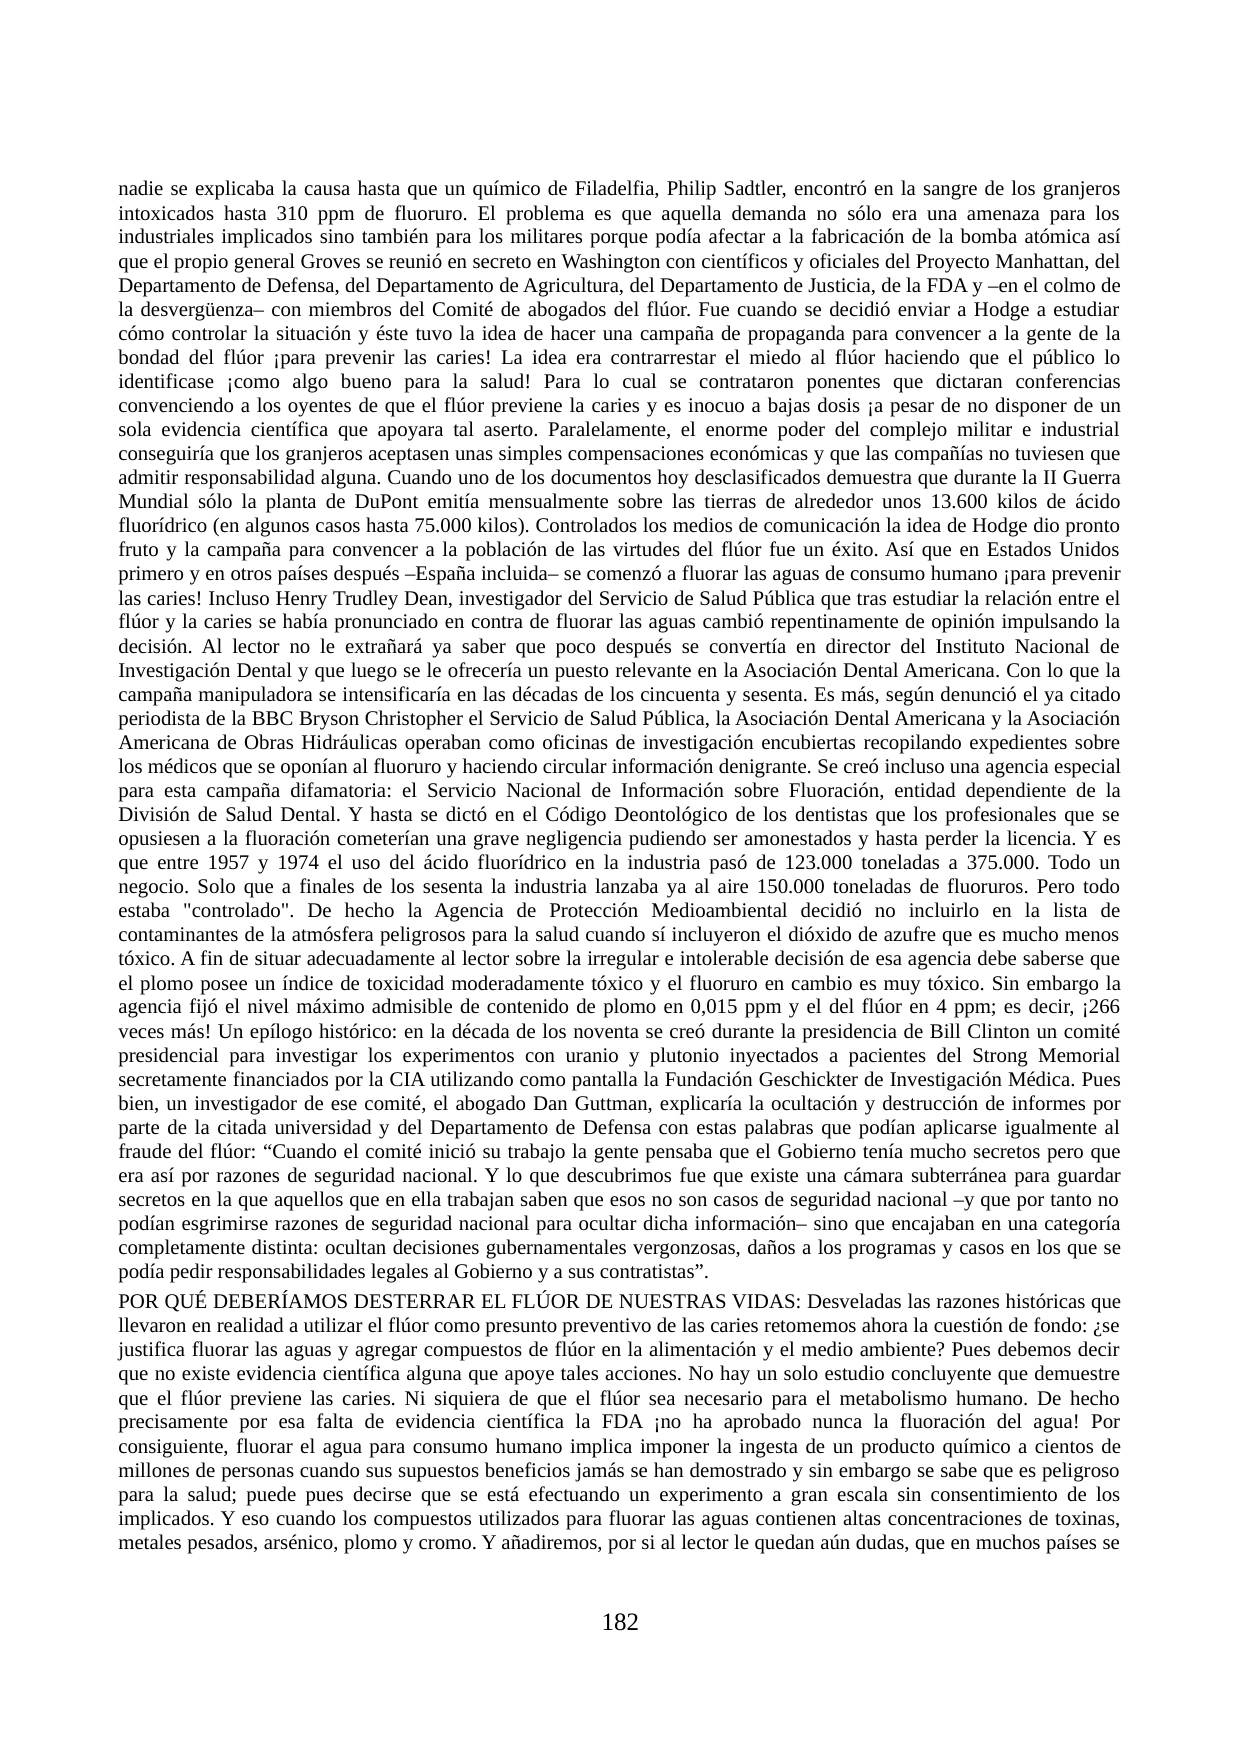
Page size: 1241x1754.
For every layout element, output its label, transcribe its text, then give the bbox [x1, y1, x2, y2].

text POR QUÉ DEBERÍAMOS DESTERRAR EL FLÚOR DE NUESTRAS VIDAS: Desveladas las razones históricas que llevaron en realidad a utilizar el flúor como presunto preventivo de las caries retomemos ahora la cuestión de fondo: ¿se justifica fluorar las aguas y agregar compuestos de flúor en la alimentación y el medio ambiente? Pues debemos decir que no existe evidencia científica alguna que apoye tales acciones. No hay un solo estudio concluyente que demuestre que el flúor previene las caries. Ni siquiera de que el flúor sea necesario para el metabolismo humano. De hecho precisamente por esa falta de evidencia científica la FDA ¡no ha aprobado nunca la fluoración del agua! Por consiguiente, fluorar el agua para consumo humano implica imponer la ingesta de un producto químico a cientos de millones de personas cuando sus supuestos beneficios jamás se han demostrado y sin embargo se sabe que es peligroso para la salud; puede pues decirse que se está efectuando un experimento a gran escala sin consentimiento de los implicados. Y eso cuando los compuestos utilizados para fluorar las aguas contienen altas concentraciones de toxinas, metales pesados, arsénico, plomo y cromo. Y añadiremos, por si al lector le quedan aún dudas, que en muchos países se [118, 1289, 1122, 1554]
text nadie se explicaba la causa hasta que un químico de Filadelfia, Philip Sadtler, encontró en la sangre de los granjeros intoxicados hasta 310 ppm de fluoruro. El problema es que aquella demanda no sólo era una amenaza para los industriales implicados sino también para los militares porque podía afectar a la fabricación de la bomba atómica así que el propio general Groves se reunió en secreto en Washington con científicos y oficiales del Proyecto Manhattan, del Departamento de Defensa, del Departamento de Agricultura, del Departamento de Justicia, de la FDA y –en el colmo de la desvergüenza– con miembros del Comité de abogados del flúor. Fue cuando se decidió enviar a Hodge a estudiar cómo controlar la situación y éste tuvo la idea de hacer una campaña de propaganda para convencer a la gente de la bondad del flúor ¡para prevenir las caries! La idea era contrarrestar el miedo al flúor haciendo que el público lo identificase ¡como algo bueno para la salud! Para lo cual se contrataron ponentes que dictaran conferencias convenciendo a los oyentes de que el flúor previene la caries y es inocuo a bajas dosis ¡a pesar de no disponer de un sola evidencia científica que apoyara tal aserto. Paralelamente, el enorme poder del complejo militar e industrial conseguiría que los granjeros aceptasen unas simples compensaciones económicas y que las compañías no tuviesen que admitir responsabilidad alguna. Cuando uno de los documentos hoy desclasificados demuestra que durante la II Guerra Mundial sólo la planta de DuPont emitía mensualmente sobre las tierras de alrededor unos 13.600 kilos de ácido fluorídrico (en algunos casos hasta 75.000 kilos). Controlados los medios de comunicación la idea de Hodge dio pronto fruto y la campaña para convencer a la población de las virtudes del flúor fue un éxito. Así que en Estados Unidos primero y en otros países después –España incluida– se comenzó a fluorar las aguas de consumo humano ¡para prevenir las caries! Incluso Henry Trudley Dean, investigador del Servicio de Salud Pública que tras estudiar la relación entre el flúor y la caries se había pronunciado en contra de fluorar las aguas cambió repentinamente de opinión impulsando la decisión. Al lector no le extrañará ya saber que poco después se convertía en director del Instituto Nacional de Investigación Dental y que luego se le ofrecería un puesto relevante en la Asociación Dental Americana. Con lo que la campaña manipuladora se intensificaría en las décadas de los cincuenta y sesenta. Es más, según denunció el ya citado periodista de la BBC Bryson Christopher el Servicio de Salud Pública, la Asociación Dental Americana y la Asociación Americana de Obras Hidráulicas operaban como oficinas de investigación encubiertas recopilando expedientes sobre los médicos que se oponían al fluoruro y haciendo circular información denigrante. Se creó incluso una agencia especial para esta campaña difamatoria: el Servicio Nacional de Información sobre Fluoración, entidad dependiente de la División de Salud Dental. Y hasta se dictó en el Código Deontológico de los dentistas que los profesionales que se opusiesen a la fluoración cometerían una grave negligencia pudiendo ser amonestados y hasta perder la licencia. Y es que entre 1957 y 1974 el uso del ácido fluorídrico en la industria pasó de 123.000 toneladas a 375.000. Todo un negocio. Solo que a finales de los sesenta la industria lanzaba ya al aire 150.000 toneladas de fluoruros. Pero todo estaba "controlado". De hecho la Agencia de Protección Medioambiental decidió no incluirlo en la lista de contaminantes de la atmósfera peligrosos para la salud cuando sí incluyeron el dióxido de azufre que es mucho menos tóxico. A fin de situar adecuadamente al lector sobre la irregular e intolerable decisión de esa agencia debe saberse que el plomo posee un índice de toxicidad moderadamente tóxico y el fluoruro en cambio es muy tóxico. Sin embargo la agencia fijó el nivel máximo admisible de contenido de plomo en 0,015 ppm y el del flúor en 4 ppm; es decir, ¡266 veces más! Un epílogo histórico: en la década de los noventa se creó durante la presidencia de Bill Clinton un comité presidencial para investigar los experimentos con uranio y plutonio inyectados a pacientes del Strong Memorial secretamente financiados por la CIA utilizando como pantalla la Fundación Geschickter de Investigación Médica. Pues bien, un investigador de ese comité, el abogado Dan Guttman, explicaría la ocultación y destrucción de informes por parte de la citada universidad y del Departamento de Defensa con estas palabras que podían aplicarse igualmente al fraude del flúor: “Cuando el comité inició su trabajo la gente pensaba que el Gobierno tenía mucho secretos pero que era así por razones de seguridad nacional. Y lo que descubrimos fue que existe una cámara subterránea para guardar secretos en la que aquellos que en ella trabajan saben que esos no son casos de seguridad nacional –y que por tanto no podían esgrimirse razones de seguridad nacional para ocultar dicha información– sino que encajaban en una categoría completamente distinta: ocultan decisiones gubernamentales vergonzosas, daños a los programas y casos en los que se podía pedir responsabilidades legales al Gobierno y a sus contratistas”. [118, 176, 1122, 1283]
